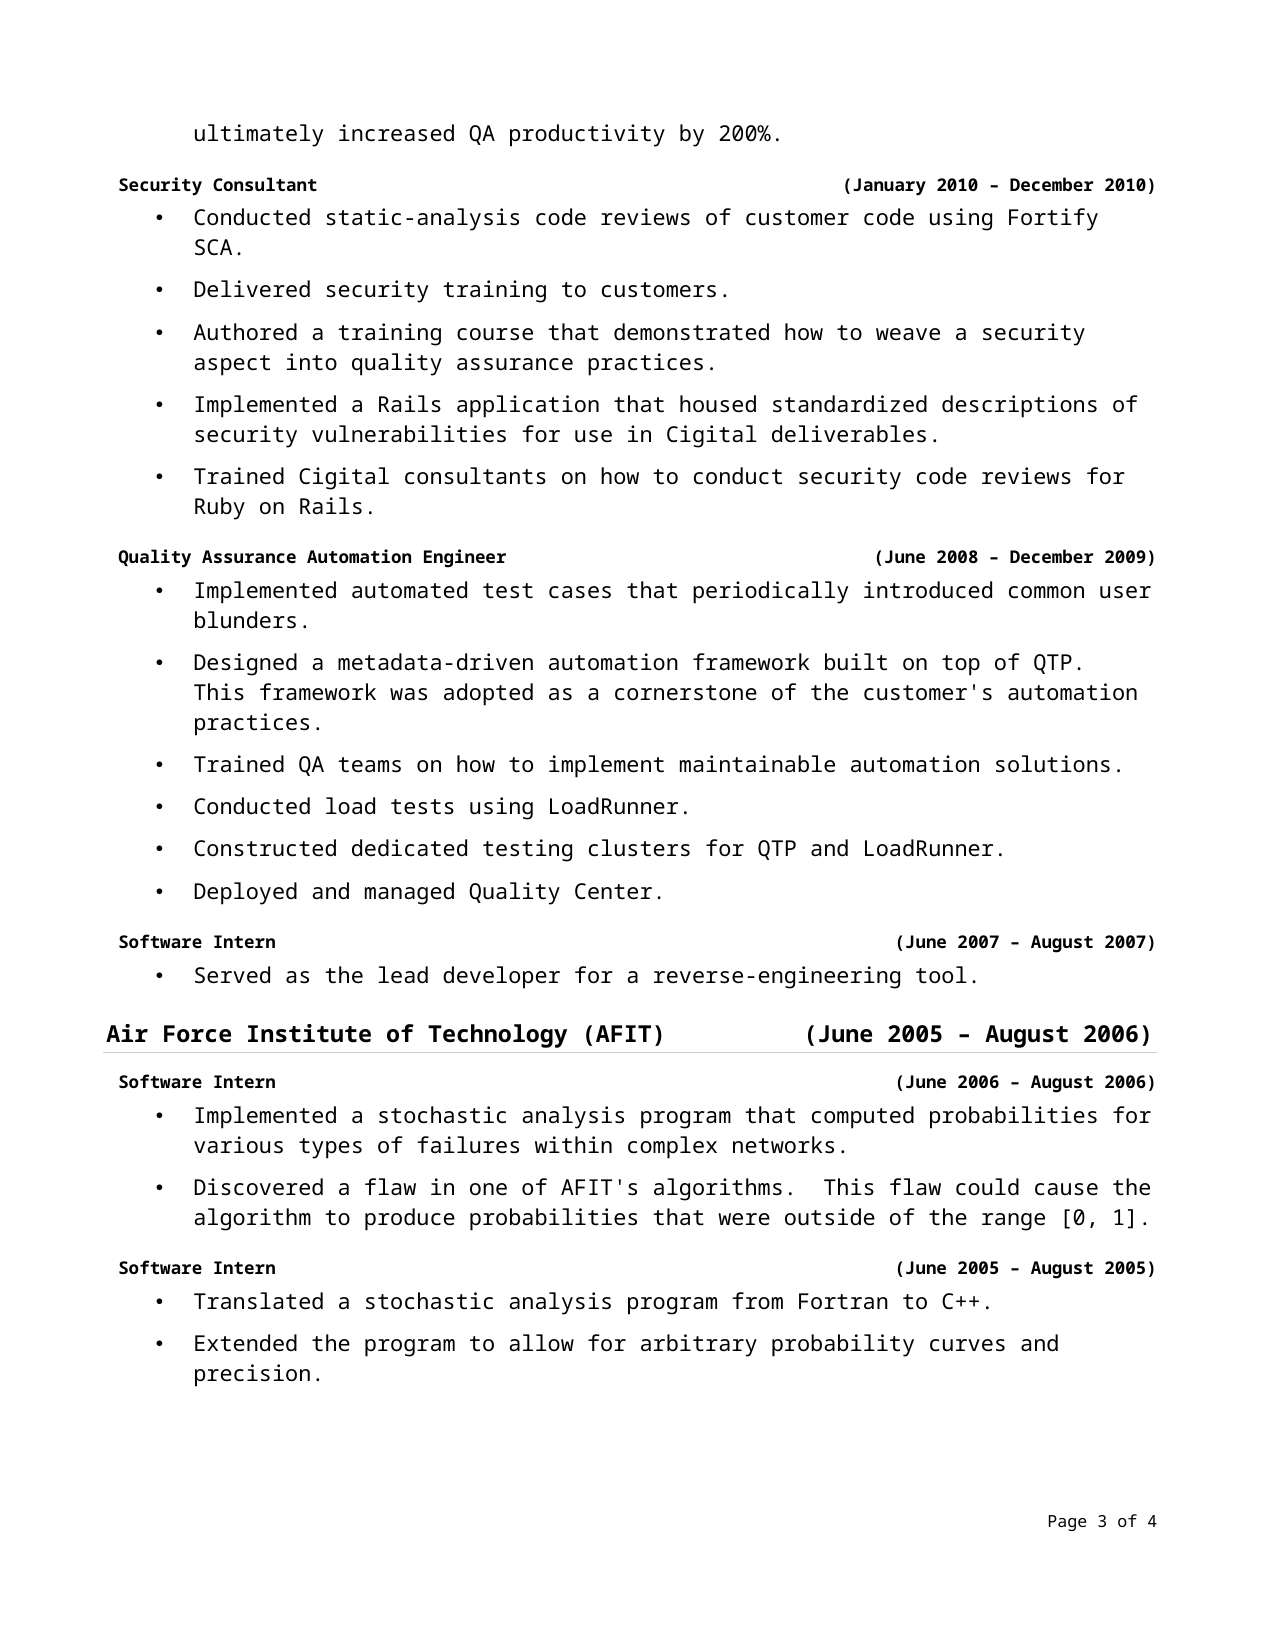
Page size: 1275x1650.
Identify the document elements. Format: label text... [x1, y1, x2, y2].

list Discovered a flaw in one of AFIT's algorithms. This flaw could cause the algorithm to produce probabilities that were outside of the range [0, 1]. [156, 1172, 1157, 1232]
subtitle Air Force Institute of Technology (AFIT) (June 2005 – August 2006) [103, 1014, 1157, 1052]
list Served as the lead developer for a reverse-engineering tool. [156, 960, 1157, 989]
subtitle Security Consultant (January 2010 – December 2010) [118, 172, 1157, 196]
list Conducted static-analysis code reviews of customer code using Fortify SCA. [156, 202, 1157, 262]
list Translated a stochastic analysis program from Fortran to C++. [156, 1286, 1157, 1316]
list Conducted load tests using LoadRunner. [156, 791, 1157, 821]
list Constructed dedicated testing clusters for QTP and LoadRunner. [156, 833, 1157, 863]
list Deployed and managed Quality Center. [156, 876, 1157, 905]
list Implemented a stochastic analysis program that computed probabilities for various types of failures within complex networks. [156, 1100, 1157, 1159]
subtitle Software Intern (June 2006 – August 2006) [118, 1070, 1157, 1094]
list Trained Cigital consultants on how to conduct security code reviews for Ruby on Rails. [156, 461, 1157, 520]
list Delivered security training to customers. [156, 274, 1157, 304]
list Trained QA teams on how to implement maintainable automation solutions. [156, 749, 1157, 778]
subtitle Software Intern (June 2007 – August 2007) [118, 930, 1157, 954]
list Implemented a Rails application that housed standardized descriptions of security vulnerabilities for use in Cigital deliverables. [156, 389, 1157, 448]
list Extended the program to allow for arbitrary probability curves and precision. [156, 1328, 1157, 1388]
subtitle Quality Assurance Automation Engineer (June 2008 – December 2009) [118, 545, 1157, 569]
list Authored a training course that demonstrated how to weave a security aspect into quality assurance practices. [156, 317, 1157, 376]
list ultimately increased QA productivity by 200%. [156, 118, 1157, 148]
list Implemented automated test cases that periodically introduced common user blunders. [156, 575, 1157, 634]
list Designed a metadata-driven automation framework built on top of QTP. This framework was adopted as a cornerstone of the customer's automation practices. [156, 647, 1157, 736]
subtitle Software Intern (June 2005 – August 2005) [118, 1256, 1157, 1280]
